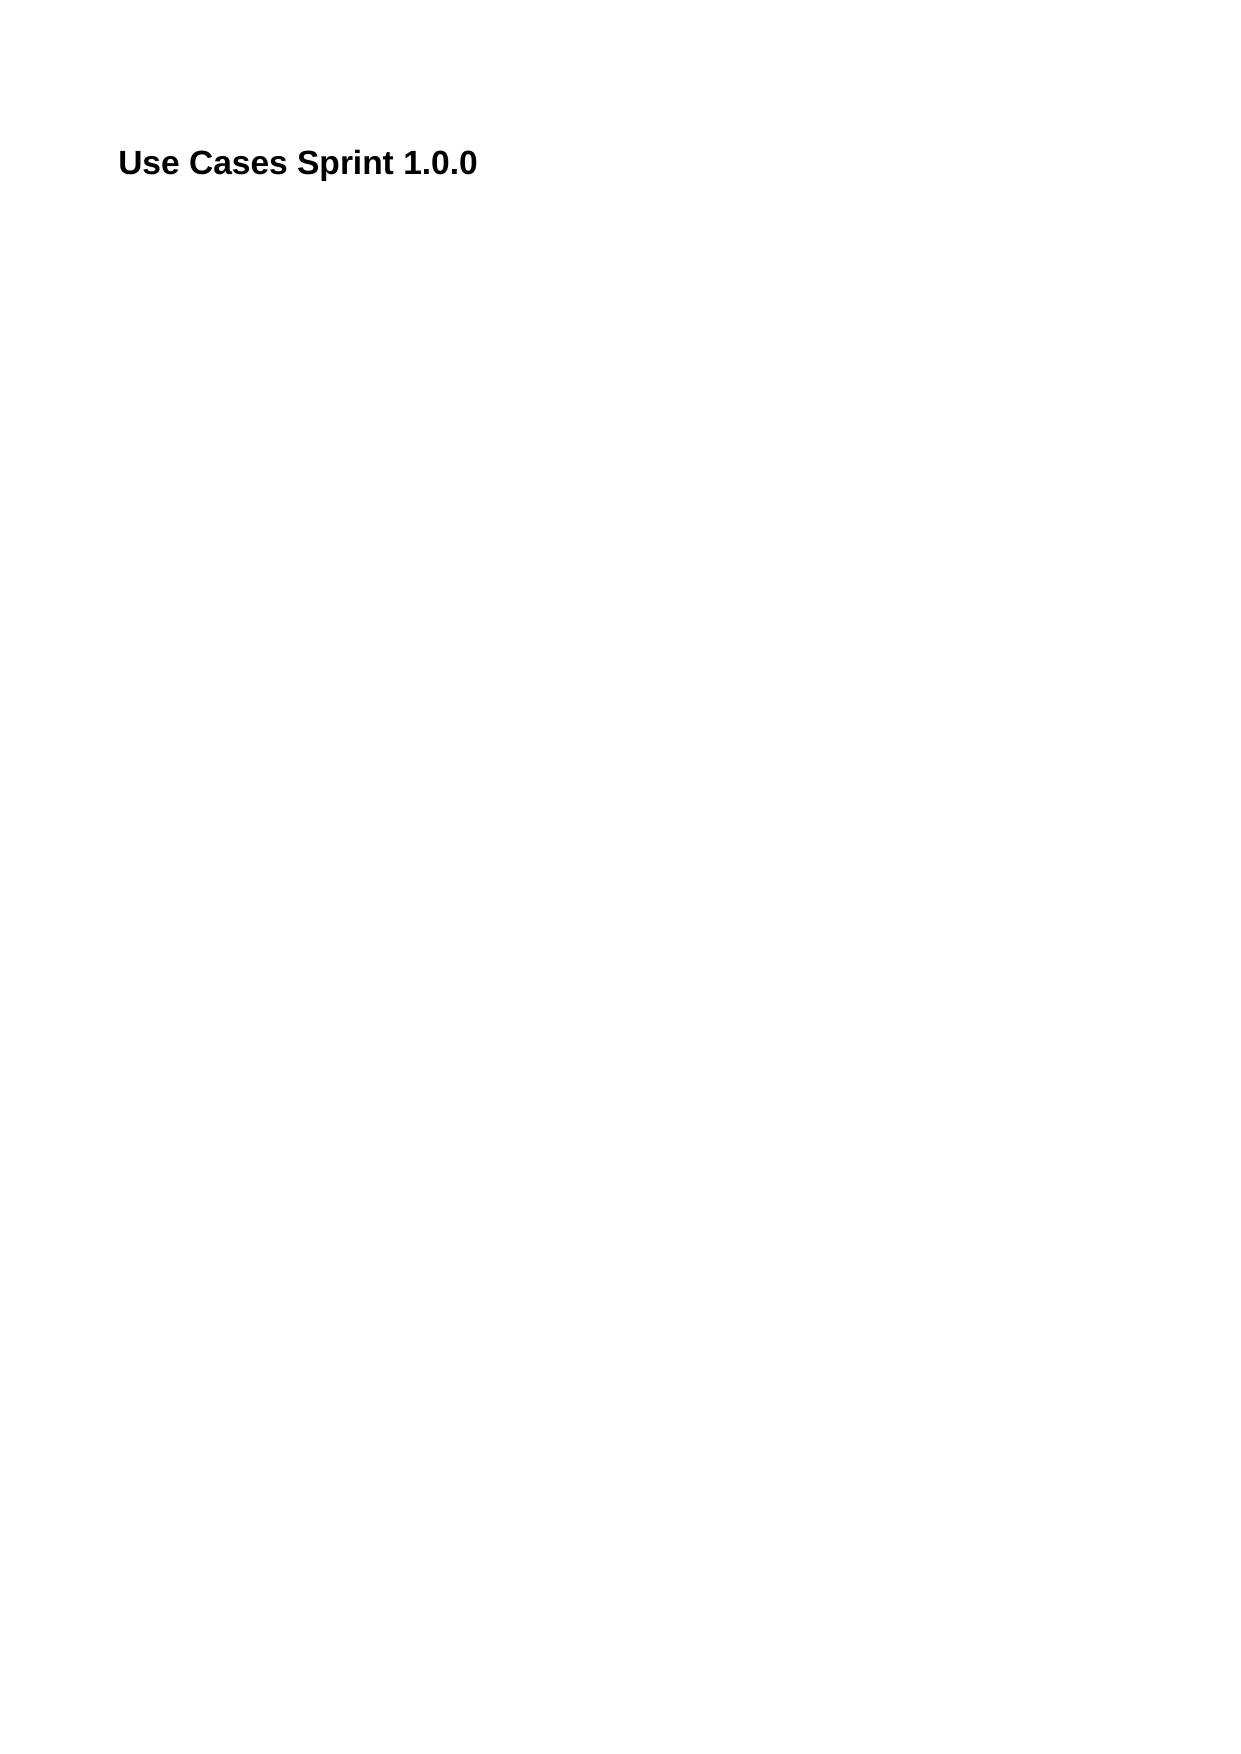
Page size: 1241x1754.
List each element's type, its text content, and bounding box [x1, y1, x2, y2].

subtitle Use Cases Sprint 1.0.0 [118, 143, 1122, 182]
